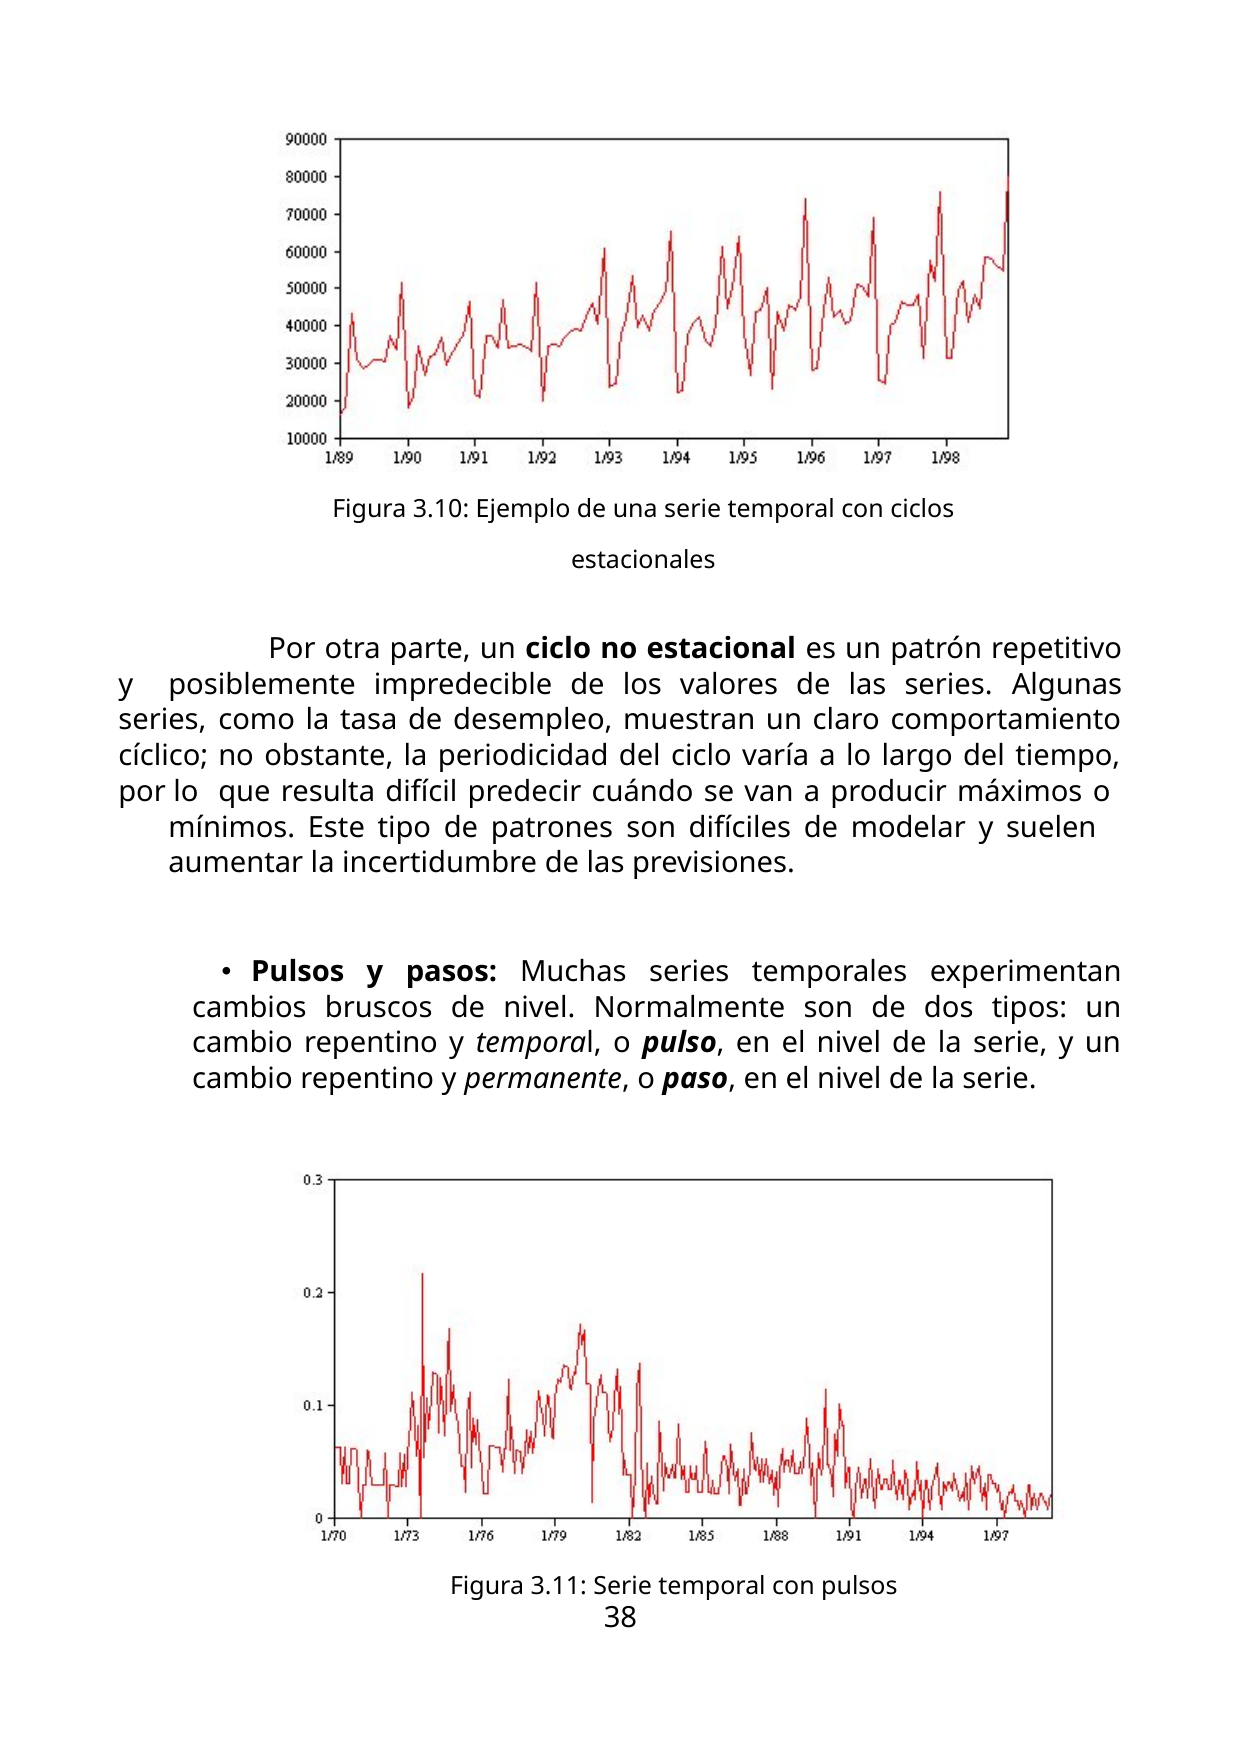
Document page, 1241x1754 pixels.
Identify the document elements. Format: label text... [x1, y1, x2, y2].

picture [265, 130, 1021, 474]
list Figura 3.9: Ejemplo de una serie temporal con ciclos estacionales [265, 474, 1021, 576]
text Por otra parte, un ciclo no estacional es un patrón repetitivo y posiblemente impredecible de los valores de las series. Algunas series, como la tasa de desempleo, muestran un claro comportamiento cíclico; no obstante, la periodicidad del ciclo varía a lo largo del tiempo, por lo que resulta difícil predecir cuándo se van a producir máximos o mínimos. Este tipo de patrones son difíciles de modelar y suelen aumentar la incertidumbre de las previsiones. [118, 627, 1122, 881]
list Pulsos y pasos: Muchas series temporales experimentan cambios bruscos de nivel. Normalmente son de dos tipos: un cambio repentino y temporal, o pulso, en el nivel de la serie, y un cambio repentino y permanente, o paso, en el nivel de la serie. [162, 950, 1122, 1097]
list Figura 3.10: Serie temporal con pulsos [283, 1551, 1065, 1602]
picture [282, 1172, 1065, 1551]
